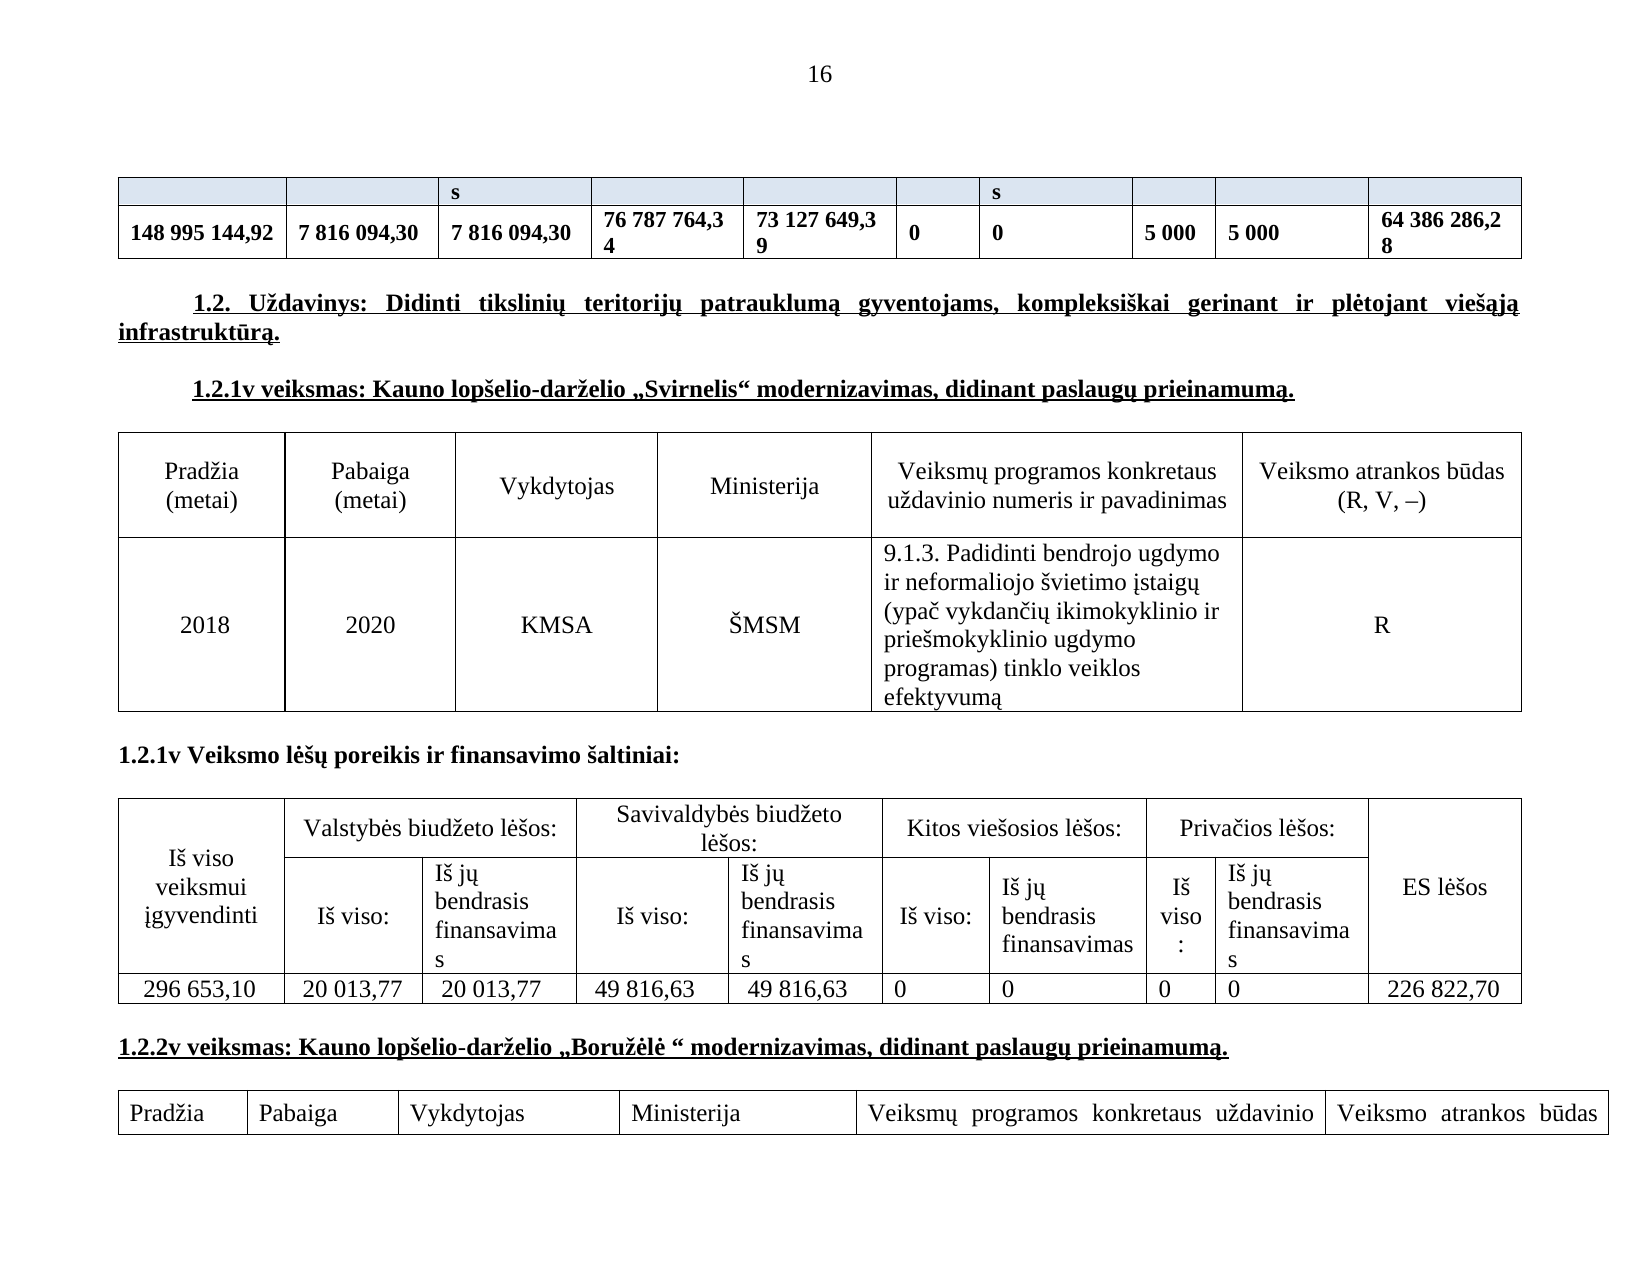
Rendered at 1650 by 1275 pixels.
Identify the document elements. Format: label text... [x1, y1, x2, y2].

table_cell Iš viso: [883, 858, 989, 973]
table_cell 2018 [119, 538, 284, 711]
table_cell 49 816,63 [729, 974, 882, 1002]
table_cell [287, 178, 438, 204]
table_cell Iš jų bendrasis finansavimas [423, 858, 576, 973]
table_cell R [1243, 538, 1521, 711]
table_cell Iš jų bendrasis finansavimas [990, 858, 1146, 973]
table_header Veiksmų programos konkretaus uždavinio [857, 1091, 1325, 1134]
table_cell 7 816 094,30 [439, 206, 591, 258]
table_cell 20 013,77 [423, 974, 576, 1002]
table_header Veiksmo atrankos būdas [1326, 1091, 1608, 1134]
table_header Pabaiga (metai) [286, 433, 455, 537]
table_header Kitos viešosios lėšos: [883, 799, 1146, 857]
table_cell 49 816,63 [577, 974, 728, 1002]
table_cell 0 [1147, 974, 1215, 1002]
table_cell 7 816 094,30 [287, 206, 438, 258]
table_cell Iš viso: [285, 858, 422, 973]
table_cell 296 653,10 [119, 974, 284, 1002]
text 1.2.1v veiksmas: Kauno lopšelio-darželio „Svirnelis“ modernizavimas, didinant paslaugų prieinamumą. [118, 374, 1521, 403]
table_header Ministerija [658, 433, 871, 537]
table_cell s [439, 178, 591, 204]
table_cell Iš jų bendrasis finansavimas [1216, 858, 1368, 973]
table_cell Iš viso: [577, 858, 728, 973]
table_header Privačios lėšos: [1147, 799, 1368, 857]
table_cell 226 822,70 [1369, 974, 1521, 1002]
table_cell 5 000 [1133, 206, 1215, 258]
table_cell [1216, 178, 1368, 204]
table_cell 5 000 [1216, 206, 1368, 258]
table_cell 148 995 144,92 [119, 206, 286, 258]
table_cell Iš jų bendrasis finansavimas [729, 858, 882, 973]
table_header Vykdytojas [456, 433, 657, 537]
table_header Savivaldybės biudžeto lėšos: [577, 799, 882, 857]
text 1.2.2v veiksmas: Kauno lopšelio-darželio „Boružėlė “ modernizavimas, didinant paslaugų prieinamumą. [118, 1032, 1521, 1061]
table_cell 64 386 286,28 [1369, 206, 1521, 258]
table_header Ministerija [620, 1091, 856, 1134]
text 1.2.1v Veiksmo lėšų poreikis ir finansavimo šaltiniai: [118, 741, 1521, 769]
table_cell 2020 [286, 538, 455, 711]
table_cell [897, 178, 979, 204]
table_cell [1369, 178, 1521, 204]
table_cell [1133, 178, 1215, 204]
table_header Pradžia (metai) [119, 433, 284, 537]
table_header Vykdytojas [399, 1091, 619, 1134]
table_cell [119, 178, 286, 204]
table_header Iš viso veiksmui įgyvendinti [119, 799, 284, 973]
table_header Pabaiga [248, 1091, 398, 1134]
table_cell 9.1.3. Padidinti bendrojo ugdymo ir neformaliojo švietimo įstaigų (ypač vykdančių ikimokyklinio ir priešmokyklinio ugdymo programas) tinklo veiklos efektyvumą [872, 538, 1242, 711]
table_header Veiksmo atrankos būdas (R, V, –) [1243, 433, 1521, 537]
table_cell KMSA [456, 538, 657, 711]
table_cell 20 013,77 [285, 974, 422, 1002]
table_header Veiksmų programos konkretaus uždavinio numeris ir pavadinimas [872, 433, 1242, 537]
table_cell 0 [990, 974, 1146, 1002]
table_cell 0 [883, 974, 989, 1002]
table_header Pradžia [119, 1091, 247, 1134]
table_cell 73 127 649,39 [744, 206, 896, 258]
table_header Valstybės biudžeto lėšos: [285, 799, 576, 857]
text 1.2. Uždavinys: Didinti tikslinių teritorijų patrauklumą gyventojams, kompleksiškai gerinant ir plėtojant viešąją infrastruktūrą. [118, 288, 1521, 346]
table_cell [744, 178, 896, 204]
table_cell [592, 178, 743, 204]
table_cell 76 787 764,34 [592, 206, 743, 258]
table_cell ŠMSM [658, 538, 871, 711]
table_cell s [980, 178, 1132, 204]
table_cell Iš viso: [1147, 858, 1215, 973]
table_cell 0 [897, 206, 979, 258]
table_header ES lėšos [1369, 799, 1521, 973]
table_cell 0 [1216, 974, 1368, 1002]
table_cell 0 [980, 206, 1132, 258]
